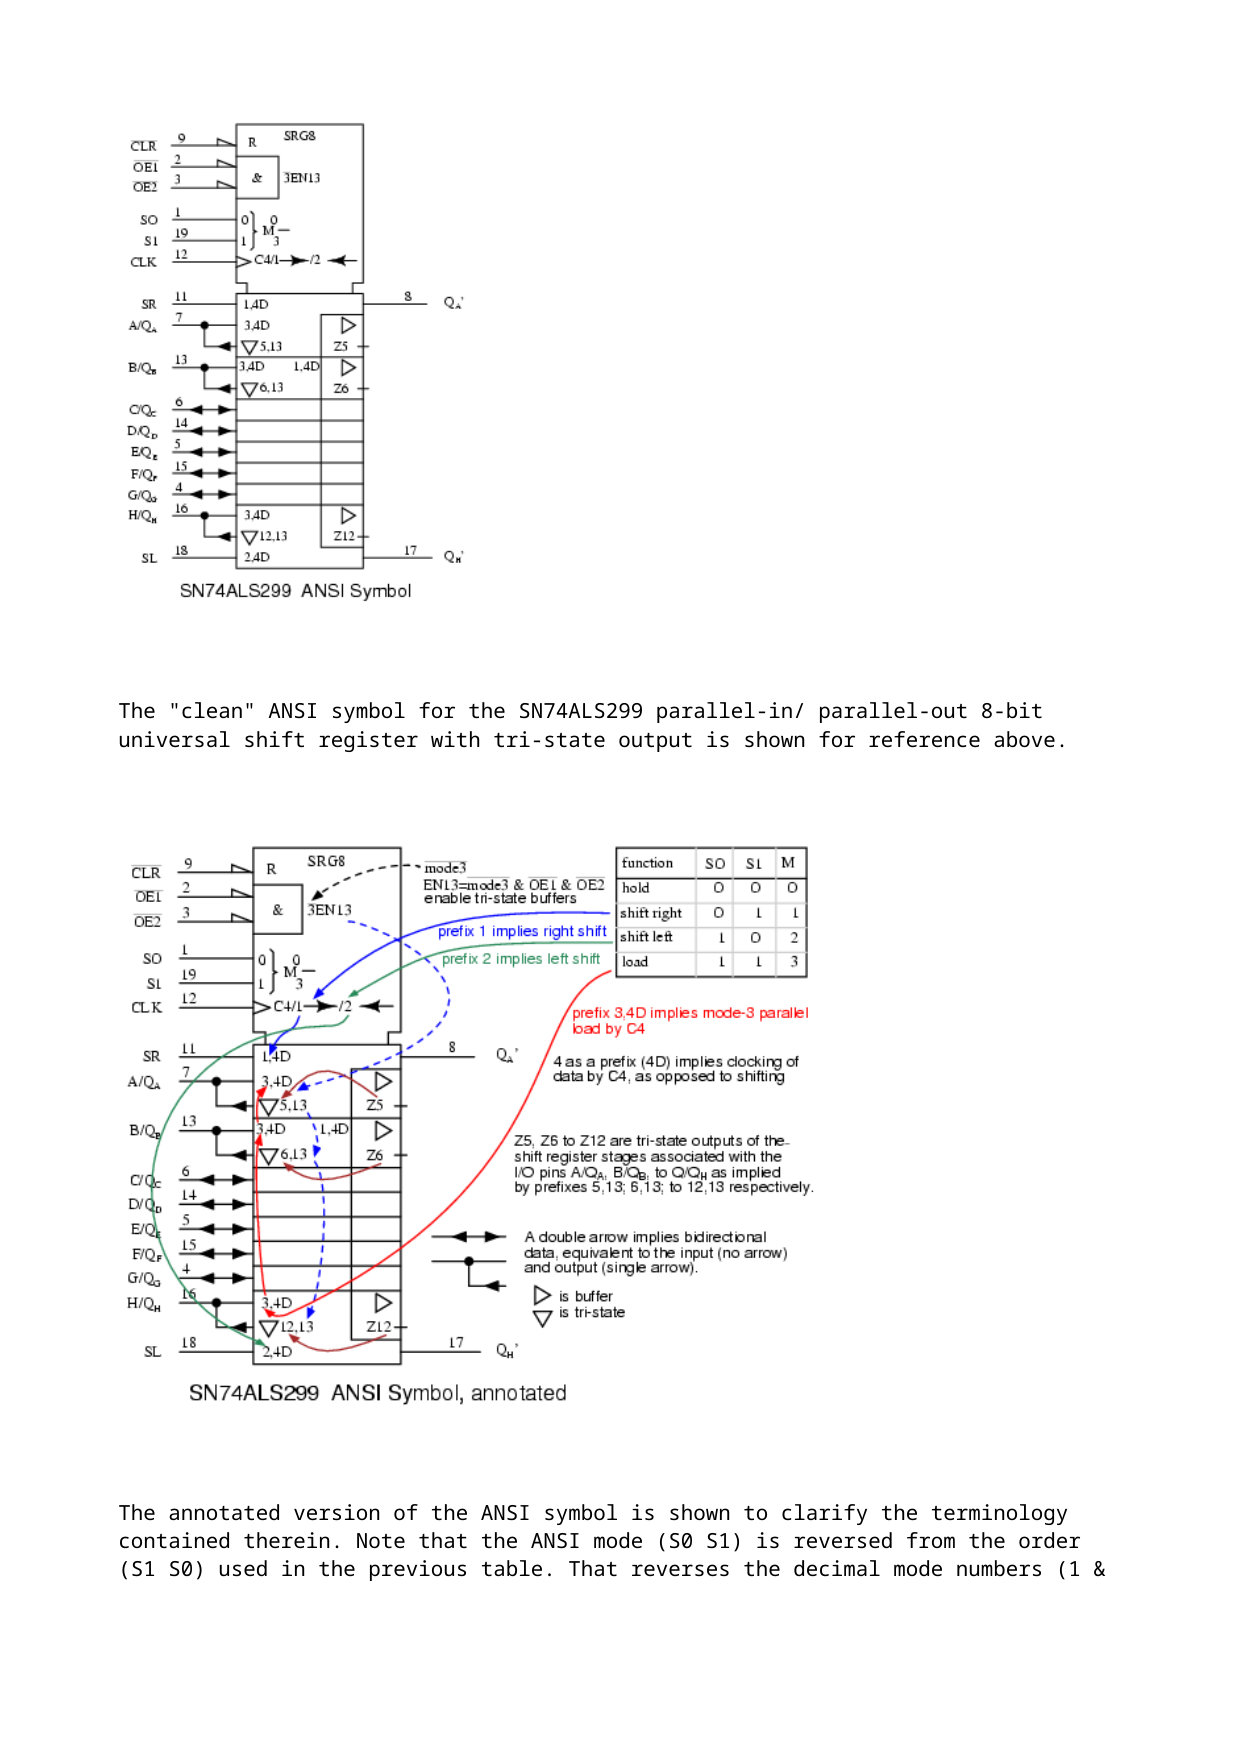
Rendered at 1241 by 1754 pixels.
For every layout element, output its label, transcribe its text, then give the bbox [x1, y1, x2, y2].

picture [118, 118, 471, 609]
picture [118, 840, 829, 1411]
text The "clean" ANSI symbol for the SN74ALS299 parallel-in/ parallel-out 8-bit universal shift register with tri-state output is shown for reference above. [118, 696, 1122, 753]
text The annotated version of the ANSI symbol is shown to clarify the terminology contained therein. Note that the ANSI mode (S0 S1) is reversed from the order (S1 S0) used in the previous table. That reverses the decimal mode numbers (1 & [118, 1498, 1122, 1583]
